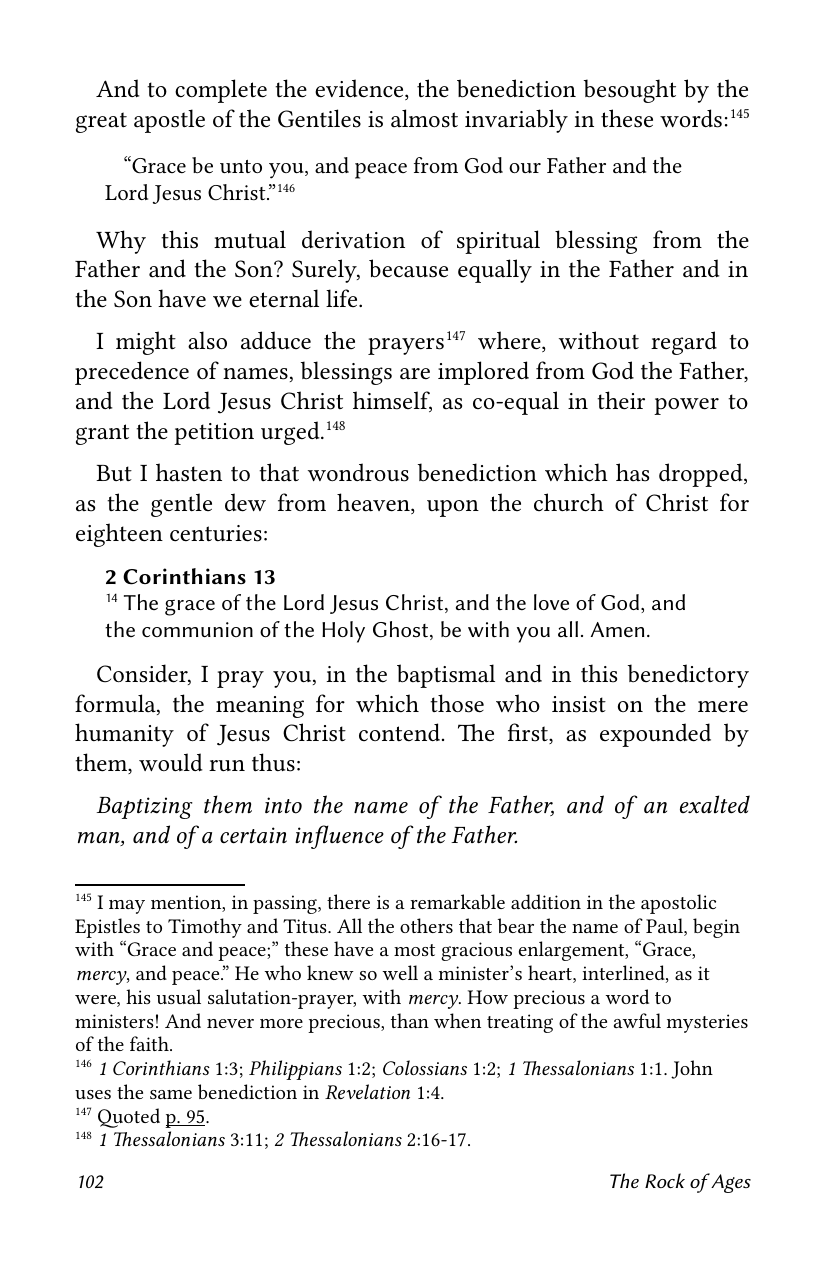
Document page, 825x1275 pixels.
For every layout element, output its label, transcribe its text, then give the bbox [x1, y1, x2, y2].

text Quoted p. 95. [75, 1104, 750, 1128]
text Why this mutual derivation of spiritual blessing from the Father and the Son? Surely, because equally in the Father and in the Son have we eternal life. [75, 226, 750, 314]
text I may mention, in passing, there is a remarkable addition in the apostolic Epistles to Timothy and Titus. All the others that bear the name of Paul, begin with “Grace and peace;” these have a most gracious enlargement, “Grace, mercy, and peace.” He who knew so well a minister’s heart, interlined, as it were, his usual salutation-prayer, with mercy. How precious a word to ministers! And never more precious, than when treating of the awful mysteries of the faith. [75, 891, 750, 1057]
text 2 Corinthians 13 [105, 564, 750, 590]
text I might also adduce the prayers where, without regard to precedence of names, blessings are implored from God the Father, and the Lord Jesus Christ himself, as co-equal in their power to grant the petition urged. [75, 327, 750, 446]
text 14 The grace of the Lord Jesus Christ, and the love of God, and the communion of the Holy Ghost, be with you all. Amen. [105, 590, 720, 643]
text 1 Thessalonians 3:11; 2 Thessalonians 2:16-17. [75, 1128, 750, 1152]
text “Grace be unto you, and peace from God our Father and the Lord Jesus Christ.” [105, 153, 720, 206]
text Consider, I pray you, in the baptismal and in this benedictory formula, the meaning for which those who insist on the mere humanity of Jesus Christ contend. The first, as expounded by them, would run thus: [75, 660, 750, 778]
text Baptizing them into the name of the Father, and of an exalted man, and of a certain influence of the Father. [75, 791, 750, 850]
text But I hasten to that wondrous benediction which has dropped, as the gentle dew from heaven, upon the church of Christ for eighteen centuries: [75, 459, 750, 547]
text 1 Corinthians 1:3; Philippians 1:2; Colossians 1:2; 1 Thessalonians 1:1. John uses the same benediction in Revelation 1:4. [75, 1057, 750, 1104]
text And to complete the evidence, the benediction besought by the great apostle of the Gentiles is almost invariably in these words: [75, 75, 750, 133]
